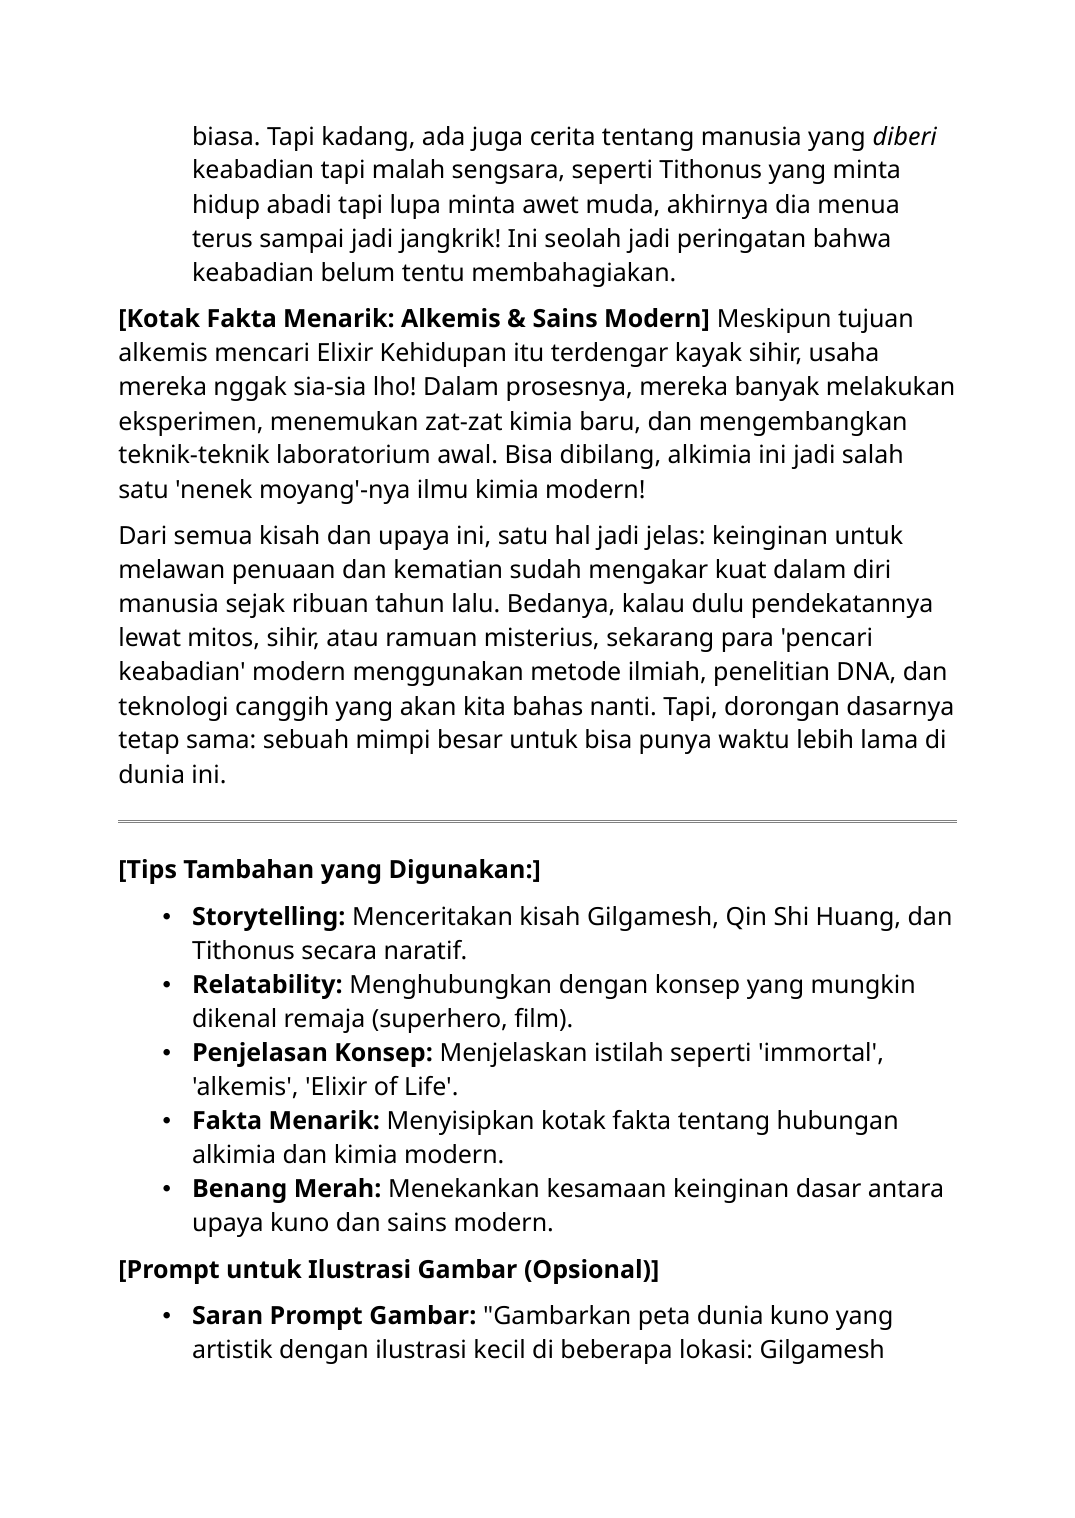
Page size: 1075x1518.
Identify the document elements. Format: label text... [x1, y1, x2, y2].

list Saran Prompt Gambar: "Gambarkan peta dunia kuno yang artistik dengan ilustrasi kecil di beberapa lokasi: Gilgamesh [162, 1298, 957, 1366]
text [Tips Tambahan yang Digunakan:] [118, 852, 957, 886]
list Fakta Menarik: Menyisipkan kotak fakta tentang hubungan alkimia dan kimia modern. [162, 1103, 957, 1171]
list Penjelasan Konsep: Menjelaskan istilah seperti 'immortal', 'alkemis', 'Elixir of Life'. [162, 1034, 957, 1103]
text [Kotak Fakta Menarik: Alkemis & Sains Modern] Meskipun tujuan alkemis mencari Elixir Kehidupan itu terdengar kayak sihir, usaha mereka nggak sia-sia lho! Dalam prosesnya, mereka banyak melakukan eksperimen, menemukan zat-zat kimia baru, dan mengembangkan teknik-teknik laboratorium awal. Bisa dibilang, alkimia ini jadi salah satu 'nenek moyang'-nya ilmu kimia modern! [118, 301, 957, 505]
list Storytelling: Menceritakan kisah Gilgamesh, Qin Shi Huang, dan Tithonus secara naratif. [162, 898, 957, 966]
list biasa. Tapi kadang, ada juga cerita tentang manusia yang diberi keabadian tapi malah sengsara, seperti Tithonus yang minta hidup abadi tapi lupa minta awet muda, akhirnya dia menua terus sampai jadi jangkrik! Ini seolah jadi peringatan bahwa keabadian belum tentu membahagiakan. [162, 118, 957, 288]
list Relatability: Menghubungkan dengan konsep yang mungkin dikenal remaja (superhero, film). [162, 966, 957, 1034]
list Benang Merah: Menekankan kesamaan keinginan dasar antara upaya kuno dan sains modern. [162, 1171, 957, 1239]
text Dari semua kisah dan upaya ini, satu hal jadi jelas: keinginan untuk melawan penuaan dan kematian sudah mengakar kuat dalam diri manusia sejak ribuan tahun lalu. Bedanya, kalau dulu pendekatannya lewat mitos, sihir, atau ramuan misterius, sekarang para 'pencari keabadian' modern menggunakan metode ilmiah, penelitian DNA, dan teknologi canggih yang akan kita bahas nanti. Tapi, dorongan dasarnya tetap sama: sebuah mimpi besar untuk bisa punya waktu lebih lama di dunia ini. [118, 518, 957, 790]
text [Prompt untuk Ilustrasi Gambar (Opsional)] [118, 1251, 957, 1285]
